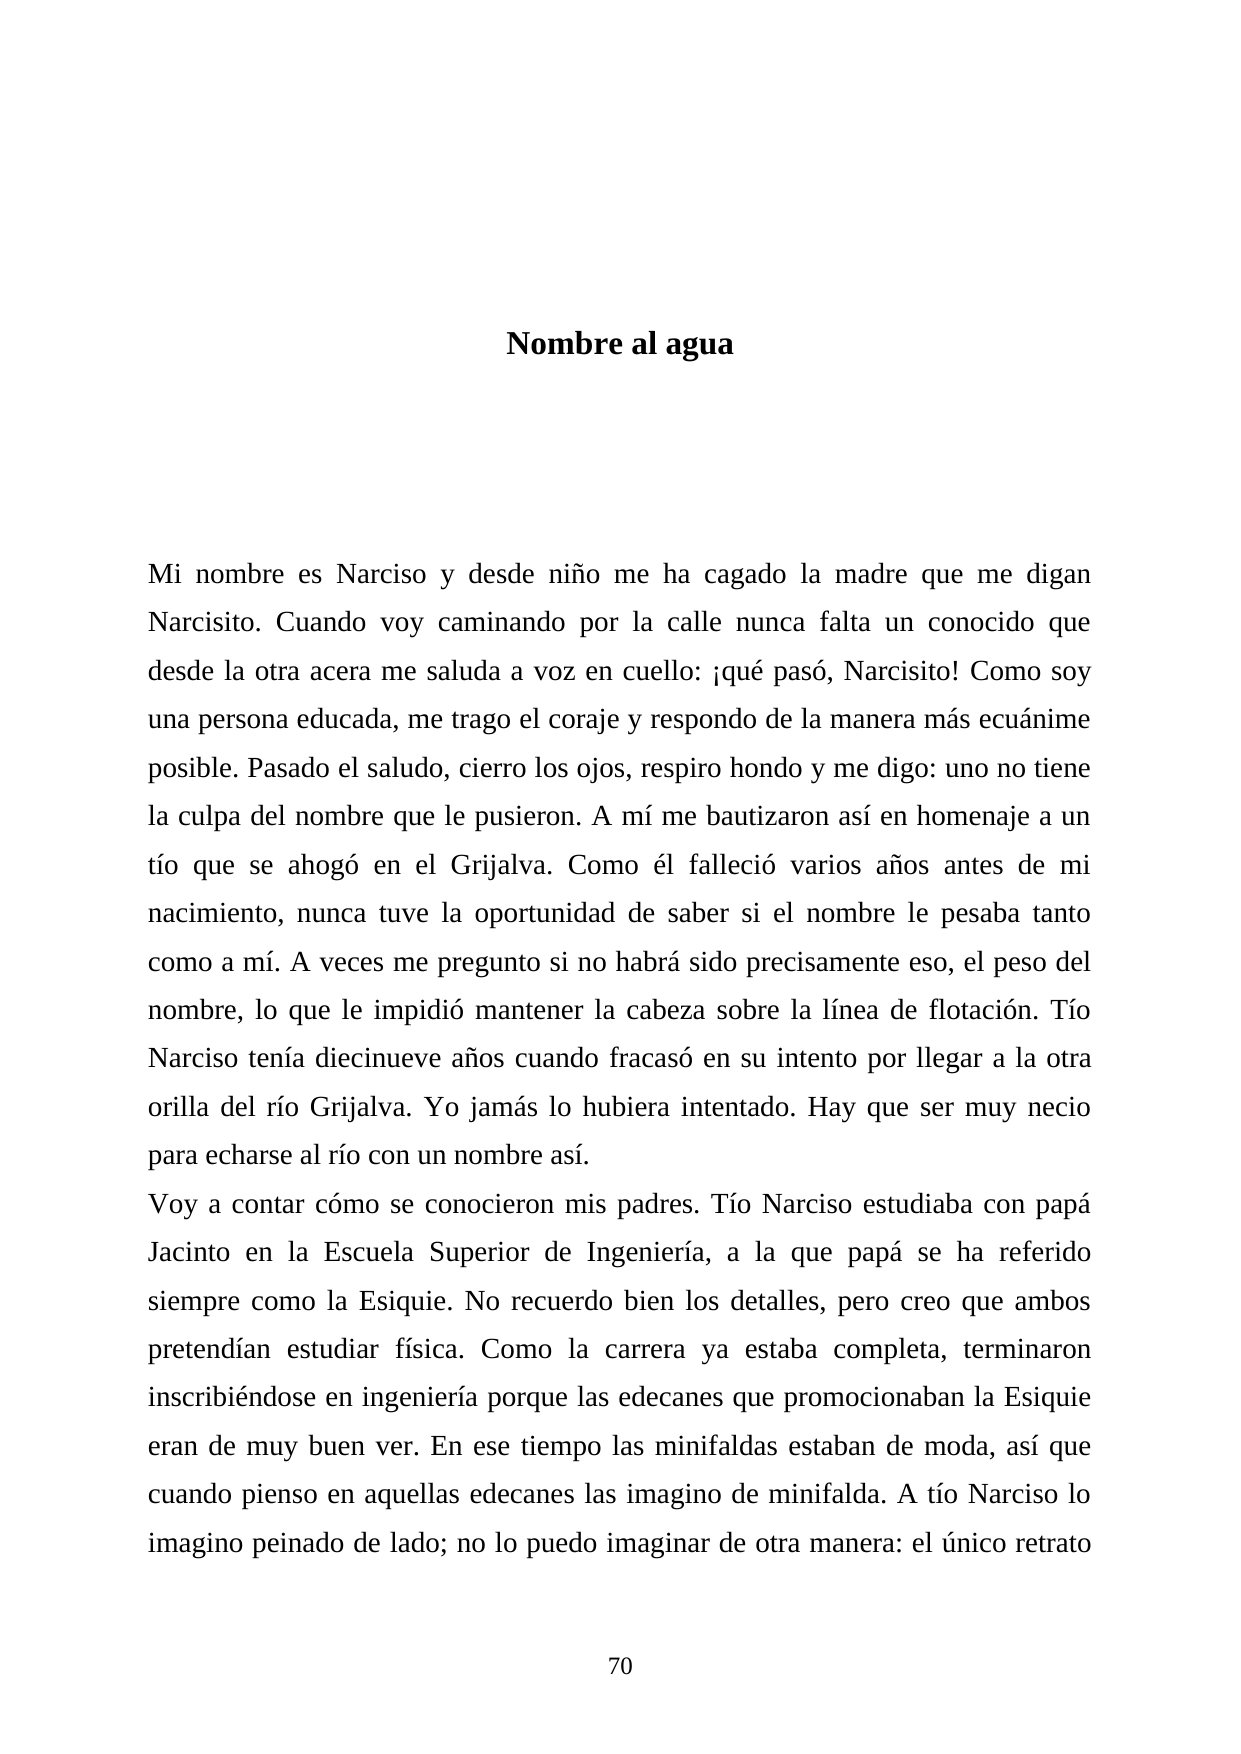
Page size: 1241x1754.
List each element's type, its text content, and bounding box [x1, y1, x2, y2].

text Nombre al agua [148, 325, 1092, 362]
text Voy a contar cómo se conocieron mis padres. Tío Narciso estudiaba con papá Jacinto en la Escuela Superior de Ingeniería, a la que papá se ha referido siempre como la Esiquie. No recuerdo bien los detalles, pero creo que ambos pretendían estudiar física. Como la carrera ya estaba completa, terminaron inscribiéndose en ingeniería porque las edecanes que promocionaban la Esiquie eran de muy buen ver. En ese tiempo las minifaldas estaban de moda, así que cuando pienso en aquellas edecanes las imagino de minifalda. A tío Narciso lo imagino peinado de lado; no lo puedo imaginar de otra manera: el único retrato [148, 1187, 1092, 1558]
text Mi nombre es Narciso y desde niño me ha cagado la madre que me digan Narcisito. Cuando voy caminando por la calle nunca falta un conocido que desde la otra acera me saluda a voz en cuello: ¡qué pasó, Narcisito! Como soy una persona educada, me trago el coraje y respondo de la manera más ecuánime posible. Pasado el saludo, cierro los ojos, respiro hondo y me digo: uno no tiene la culpa del nombre que le pusieron. A mí me bautizaron así en homenaje a un tío que se ahogó en el Grijalva. Como él falleció varios años antes de mi nacimiento, nunca tuve la oportunidad de saber si el nombre le pesaba tanto como a mí. A veces me pregunto si no habrá sido precisamente eso, el peso del nombre, lo que le impidió mantener la cabeza sobre la línea de flotación. Tío Narciso tenía diecinueve años cuando fracasó en su intento por llegar a la otra orilla del río Grijalva. Yo jamás lo hubiera intentado. Hay que ser muy necio para echarse al río con un nombre así. [148, 557, 1092, 1171]
